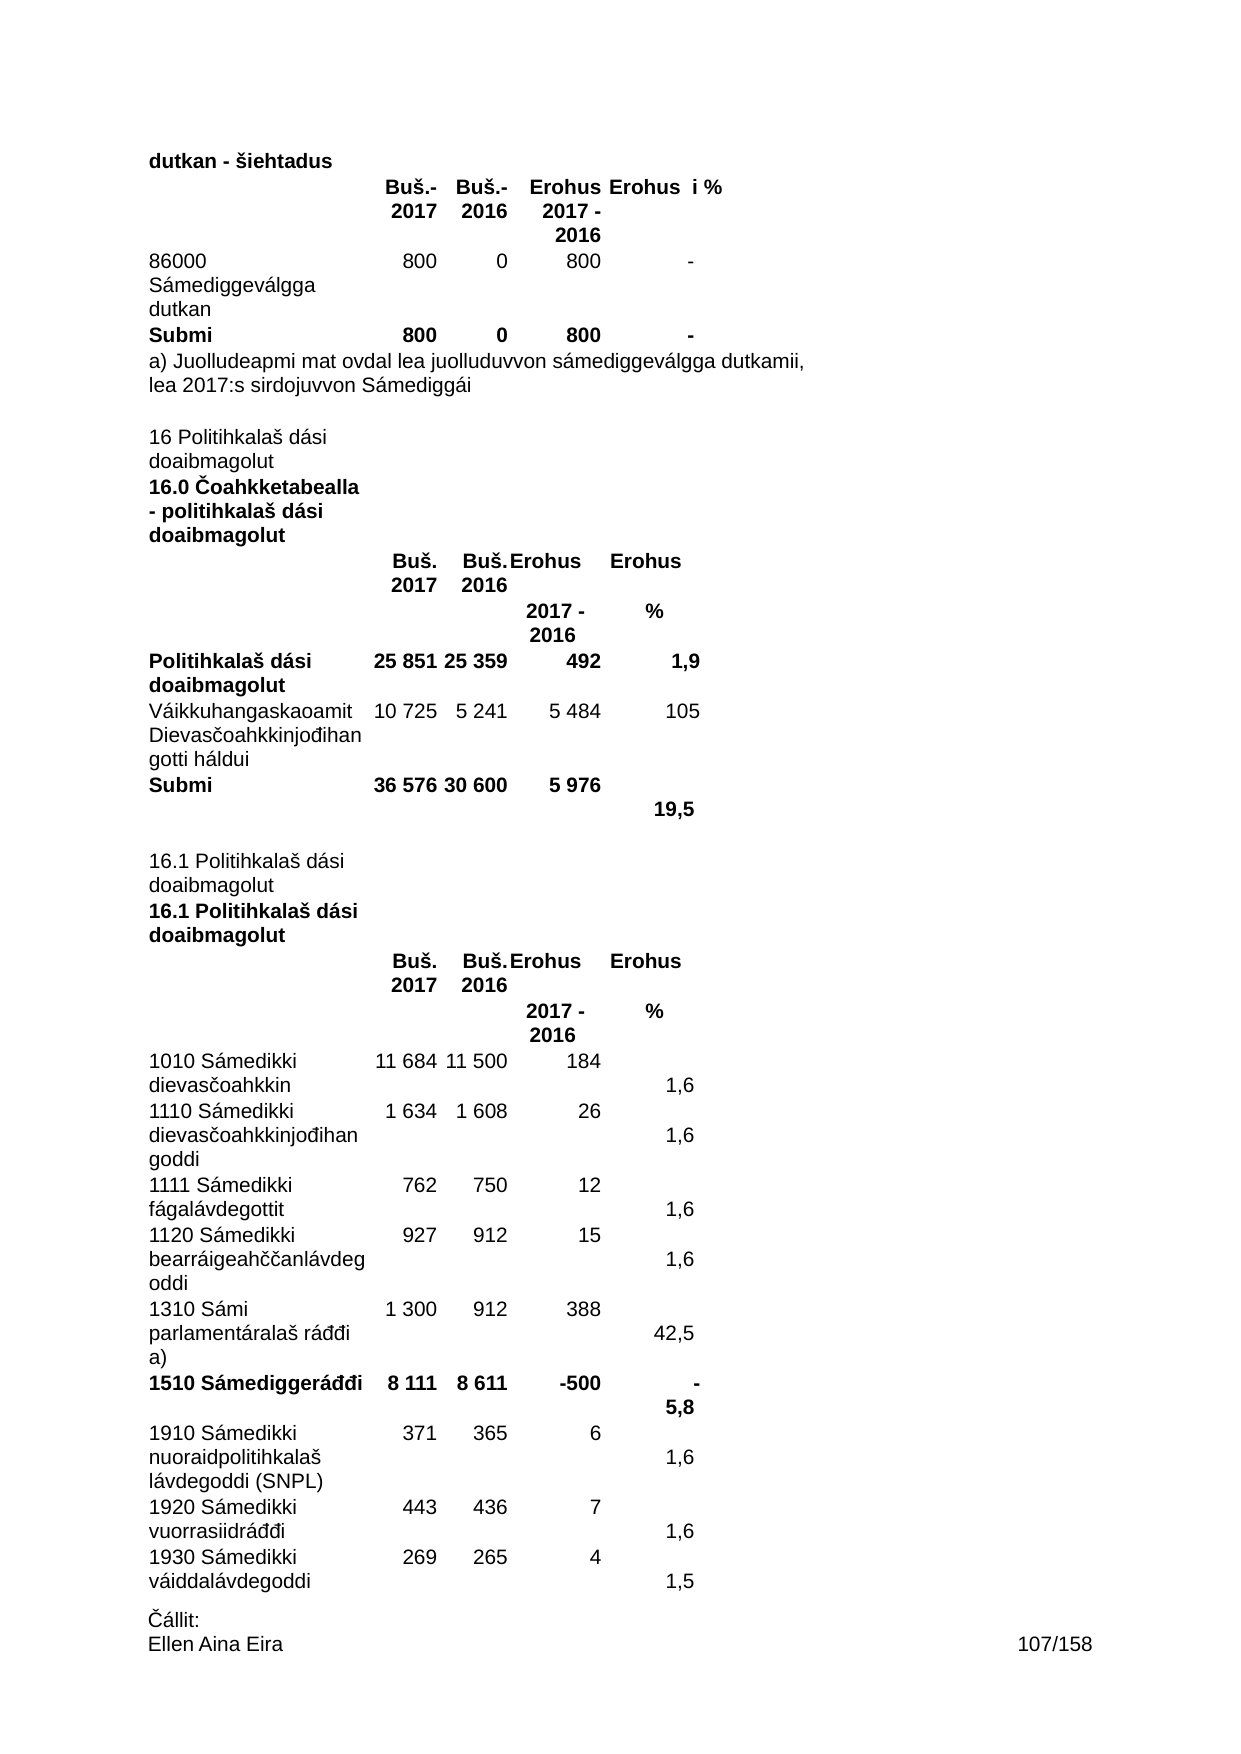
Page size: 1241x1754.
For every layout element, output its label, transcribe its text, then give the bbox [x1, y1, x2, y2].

table_cell 8 111 [368, 1370, 438, 1419]
table_cell [871, 648, 933, 698]
table_cell [806, 398, 871, 424]
table_cell 1110 Sámedikki dievasčoahkkinjođihangoddi [148, 1098, 367, 1172]
table_cell [701, 698, 806, 772]
table_cell 800 [509, 248, 602, 322]
table_cell [933, 848, 1038, 898]
table_cell [701, 1420, 806, 1493]
table_cell 1310 Sámi parlamentáralaš ráđđi a) [148, 1296, 367, 1369]
table_cell a) Juolludeapmi mat ovdal lea juolluduvvon sámediggeválgga dutkamii, lea 2017:s sirdojuvvon Sámediggái [148, 348, 806, 398]
table_cell 86000 Sámediggeválgga dutkan [148, 248, 367, 322]
table_cell [1038, 598, 1093, 648]
table_cell 6 [509, 1420, 602, 1493]
table_cell [933, 322, 1038, 348]
table_cell 1120 Sámedikki bearráigeahččanlávdegoddi [148, 1222, 367, 1296]
table_cell [438, 474, 508, 548]
table_cell 7 [509, 1494, 602, 1543]
table_cell Váikkuhangaskaoamit Dievasčoahkkinjođihangotti háldui [148, 698, 367, 772]
table_cell [806, 424, 871, 474]
table_cell [806, 474, 871, 548]
table_cell [701, 822, 806, 848]
table_cell 11 500 [438, 1048, 508, 1098]
table_cell [1038, 1420, 1093, 1493]
table_cell [1038, 1048, 1093, 1098]
table_cell [933, 1048, 1038, 1098]
table_cell [871, 1048, 933, 1098]
table_cell 105 [602, 698, 701, 772]
table_cell [148, 548, 367, 598]
table_cell 912 [438, 1296, 508, 1369]
table_cell [701, 248, 806, 322]
table_cell [806, 148, 871, 174]
table_cell 443 [368, 1494, 438, 1543]
table_cell [368, 598, 438, 648]
table_cell [933, 898, 1038, 948]
table_cell [1038, 898, 1093, 948]
table_cell [933, 772, 1038, 822]
table_cell [871, 1098, 933, 1172]
table_cell [701, 474, 806, 548]
table_cell [933, 398, 1038, 424]
table_cell [933, 1420, 1038, 1493]
table_cell [871, 348, 933, 398]
table_cell [1038, 398, 1093, 424]
table_cell 30 600 [438, 772, 508, 822]
table_cell [701, 898, 806, 948]
table_cell [933, 1370, 1038, 1419]
table_cell [701, 398, 806, 424]
table_cell [701, 1296, 806, 1369]
table_cell [933, 648, 1038, 698]
table_cell [509, 898, 602, 948]
table_cell [701, 1098, 806, 1172]
table_cell [806, 848, 871, 898]
table_cell [438, 848, 508, 898]
table_cell [806, 598, 871, 648]
table_cell [701, 998, 806, 1048]
table_cell 371 [368, 1420, 438, 1493]
table_cell 762 [368, 1172, 438, 1222]
table_cell 436 [438, 1494, 508, 1543]
table_cell [871, 548, 933, 598]
table_cell [1038, 772, 1093, 822]
table_cell [1038, 848, 1093, 898]
table_cell Erohus 2017 - 2016 [509, 174, 602, 248]
table_header [136, 148, 1104, 1593]
table_cell 25 851 [368, 648, 438, 698]
table_cell Submi [148, 772, 367, 822]
table_cell [806, 1222, 871, 1296]
table_cell Politihkalaš dási doaibmagolut [148, 648, 367, 698]
table_cell 1,5 [602, 1544, 701, 1593]
table_cell [701, 848, 806, 898]
table_cell [806, 322, 871, 348]
table_cell 1010 Sámedikki dievasčoahkkin [148, 1048, 367, 1098]
table_cell Erohus [509, 948, 602, 998]
table_cell 750 [438, 1172, 508, 1222]
table_cell [933, 598, 1038, 648]
table_cell 16 Politihkalaš dási doaibmagolut [148, 424, 367, 474]
table_cell 1,6 [602, 1222, 701, 1296]
table_cell [701, 1222, 806, 1296]
table_cell 1111 Sámedikki fágalávdegottit [148, 1172, 367, 1222]
table_cell [1038, 1172, 1093, 1222]
table_cell [701, 1544, 806, 1593]
table_cell 12 [509, 1172, 602, 1222]
table_cell [1038, 1222, 1093, 1296]
table_cell [701, 148, 806, 174]
table_cell - [602, 322, 701, 348]
table_cell Erohus [509, 548, 602, 598]
table_cell Erohus [602, 948, 701, 998]
table_cell [933, 1222, 1038, 1296]
table_cell 1 634 [368, 1098, 438, 1172]
table_cell 25 359 [438, 648, 508, 698]
table_cell Buš. 2017 [368, 948, 438, 998]
table_cell 1,6 [602, 1048, 701, 1098]
table_cell [871, 948, 933, 998]
table_cell [1038, 474, 1093, 548]
table_cell 16.0 Čoahkketabealla - politihkalaš dási doaibmagolut [148, 474, 367, 548]
table_cell [438, 598, 508, 648]
table_cell 42,5 [602, 1296, 701, 1369]
table_cell [602, 822, 701, 848]
table_cell [933, 1098, 1038, 1172]
table_cell [933, 1544, 1038, 1593]
table_cell 1,6 [602, 1172, 701, 1222]
table_cell - 5,8 [602, 1370, 701, 1419]
table_cell [509, 822, 602, 848]
table_cell Erohus i % [602, 174, 806, 248]
table_cell [871, 1172, 933, 1222]
table_cell [933, 1494, 1038, 1543]
table_cell 184 [509, 1048, 602, 1098]
table_cell [602, 148, 701, 174]
table_cell [871, 848, 933, 898]
table_cell [701, 424, 806, 474]
table_cell [933, 1172, 1038, 1222]
table_cell Buš. 2016 [438, 948, 508, 998]
table_cell [806, 248, 871, 322]
table_cell [933, 474, 1038, 548]
table_cell [602, 848, 701, 898]
table_cell [701, 948, 806, 998]
table_cell [368, 398, 438, 424]
table_cell [701, 1494, 806, 1543]
table_cell [509, 398, 602, 424]
table_cell [438, 822, 508, 848]
table_cell [148, 998, 367, 1048]
table_cell [1038, 148, 1093, 174]
table_cell - [602, 248, 701, 322]
table_cell [871, 1222, 933, 1296]
table_cell [933, 822, 1038, 848]
table_cell Submi [148, 322, 367, 348]
table_cell [806, 948, 871, 998]
table_cell [871, 598, 933, 648]
table_cell [509, 148, 602, 174]
table_cell [148, 398, 367, 424]
table_cell [806, 348, 871, 398]
table_cell [871, 698, 933, 772]
table_cell [509, 474, 602, 548]
table_cell 1,6 [602, 1098, 701, 1172]
table_cell % [602, 598, 701, 648]
table_cell [933, 998, 1038, 1048]
table_cell [806, 1296, 871, 1369]
table_cell [1038, 1494, 1093, 1543]
table_cell [806, 1544, 871, 1593]
table_cell [1038, 1098, 1093, 1172]
table_cell [701, 648, 806, 698]
table_cell [871, 1370, 933, 1419]
table_cell -500 [509, 1370, 602, 1419]
table_cell [871, 898, 933, 948]
table_cell [871, 174, 933, 248]
table_cell [806, 1420, 871, 1493]
table_cell [148, 822, 367, 848]
table_cell [1038, 1370, 1093, 1419]
table_cell [701, 322, 806, 348]
table_cell [806, 898, 871, 948]
table_cell 1,9 [602, 648, 701, 698]
table_cell [871, 424, 933, 474]
table_cell [509, 424, 602, 474]
table_cell Buš. 2016 [438, 548, 508, 598]
table_cell [871, 248, 933, 322]
table_cell 1,6 [602, 1494, 701, 1543]
table_cell [602, 398, 701, 424]
table_cell [806, 822, 871, 848]
table_cell [1038, 948, 1093, 998]
table_cell [602, 424, 701, 474]
table_cell [701, 598, 806, 648]
table_cell [701, 772, 806, 822]
table_cell 1510 Sámediggeráđđi [148, 1370, 367, 1419]
table_cell [933, 698, 1038, 772]
table_cell 1 300 [368, 1296, 438, 1369]
table_cell [368, 822, 438, 848]
table_cell dutkan - šiehtadus [148, 148, 367, 174]
table_cell [933, 1296, 1038, 1369]
table_cell Buš. 2017 [368, 548, 438, 598]
table_cell 2017 - 2016 [509, 598, 602, 648]
table_cell 16.1 Politihkalaš dási doaibmagolut [148, 898, 367, 948]
table_cell 1 608 [438, 1098, 508, 1172]
table_cell [933, 348, 1038, 398]
table_cell [871, 1420, 933, 1493]
table_cell 1920 Sámedikki vuorrasiidráđđi [148, 1494, 367, 1543]
table_cell 912 [438, 1222, 508, 1296]
table_cell [1038, 698, 1093, 772]
table_cell [871, 772, 933, 822]
table_cell [368, 424, 438, 474]
table_cell 19,5 [602, 772, 701, 822]
table_cell [701, 1048, 806, 1098]
table_cell [1038, 424, 1093, 474]
table_cell [806, 1048, 871, 1098]
table_cell [806, 1098, 871, 1172]
table_cell [438, 148, 508, 174]
table_cell [806, 1370, 871, 1419]
table_cell 492 [509, 648, 602, 698]
table_cell [1038, 648, 1093, 698]
table_cell 800 [368, 248, 438, 322]
table_cell [871, 1544, 933, 1593]
table_cell [806, 1494, 871, 1543]
table_cell [806, 998, 871, 1048]
table_cell [871, 474, 933, 548]
table_cell 0 [438, 322, 508, 348]
table_cell [806, 1172, 871, 1222]
table_cell % [602, 998, 701, 1048]
table_cell 4 [509, 1544, 602, 1593]
table_cell [368, 848, 438, 898]
table_cell 8 611 [438, 1370, 508, 1419]
table_cell [871, 822, 933, 848]
table_cell Erohus [602, 548, 701, 598]
table_cell [871, 1296, 933, 1369]
table_cell [1038, 322, 1093, 348]
table_cell [438, 998, 508, 1048]
table_cell [933, 424, 1038, 474]
table_cell [148, 174, 367, 248]
table_cell [871, 322, 933, 348]
table_cell [933, 174, 1038, 248]
table_cell [368, 148, 438, 174]
table_cell [806, 548, 871, 598]
table_cell [1038, 998, 1093, 1048]
table_cell [368, 898, 438, 948]
table_cell 800 [368, 322, 438, 348]
table_cell [871, 148, 933, 174]
table_cell [933, 248, 1038, 322]
table_cell Buš.- 2017 [368, 174, 438, 248]
table_cell 365 [438, 1420, 508, 1493]
table_cell [148, 948, 367, 998]
table_cell [1038, 174, 1093, 248]
table_cell [1038, 1296, 1093, 1369]
table_cell [438, 898, 508, 948]
table_cell 2017 - 2016 [509, 998, 602, 1048]
table_cell 388 [509, 1296, 602, 1369]
table_cell 15 [509, 1222, 602, 1296]
table_cell [806, 698, 871, 772]
table_cell [933, 948, 1038, 998]
table_cell [806, 648, 871, 698]
table_cell [1038, 1544, 1093, 1593]
table_cell [701, 1172, 806, 1222]
table_cell [701, 548, 806, 598]
table_cell [602, 474, 701, 548]
table_cell 5 484 [509, 698, 602, 772]
table_cell 16.1 Politihkalaš dási doaibmagolut [148, 848, 367, 898]
table_cell 1,6 [602, 1420, 701, 1493]
table_cell [148, 598, 367, 648]
table_cell [1038, 348, 1093, 398]
table_cell 800 [509, 322, 602, 348]
table_cell 269 [368, 1544, 438, 1593]
table_cell 927 [368, 1222, 438, 1296]
table_cell [1038, 822, 1093, 848]
table_cell [871, 1494, 933, 1543]
table_cell [1038, 548, 1093, 598]
table_cell [602, 898, 701, 948]
table_cell [871, 998, 933, 1048]
table_cell [368, 998, 438, 1048]
table_cell [701, 1370, 806, 1419]
table_cell [806, 772, 871, 822]
table_cell 10 725 [368, 698, 438, 772]
table_cell 0 [438, 248, 508, 322]
table_cell 5 976 [509, 772, 602, 822]
table_cell 1930 Sámedikki váiddalávdegoddi [148, 1544, 367, 1593]
table_cell [933, 548, 1038, 598]
table_cell 5 241 [438, 698, 508, 772]
table_cell 1910 Sámedikki nuoraidpolitihkalaš lávdegoddi (SNPL) [148, 1420, 367, 1493]
table_cell [509, 848, 602, 898]
table_cell [806, 174, 871, 248]
table_cell 11 684 [368, 1048, 438, 1098]
table_cell 26 [509, 1098, 602, 1172]
table_cell 265 [438, 1544, 508, 1593]
table_cell [1038, 248, 1093, 322]
table_cell Buš.- 2016 [438, 174, 508, 248]
table_cell [871, 398, 933, 424]
table_cell [438, 424, 508, 474]
table_cell [438, 398, 508, 424]
table_cell [933, 148, 1038, 174]
table_cell 36 576 [368, 772, 438, 822]
table_cell [368, 474, 438, 548]
